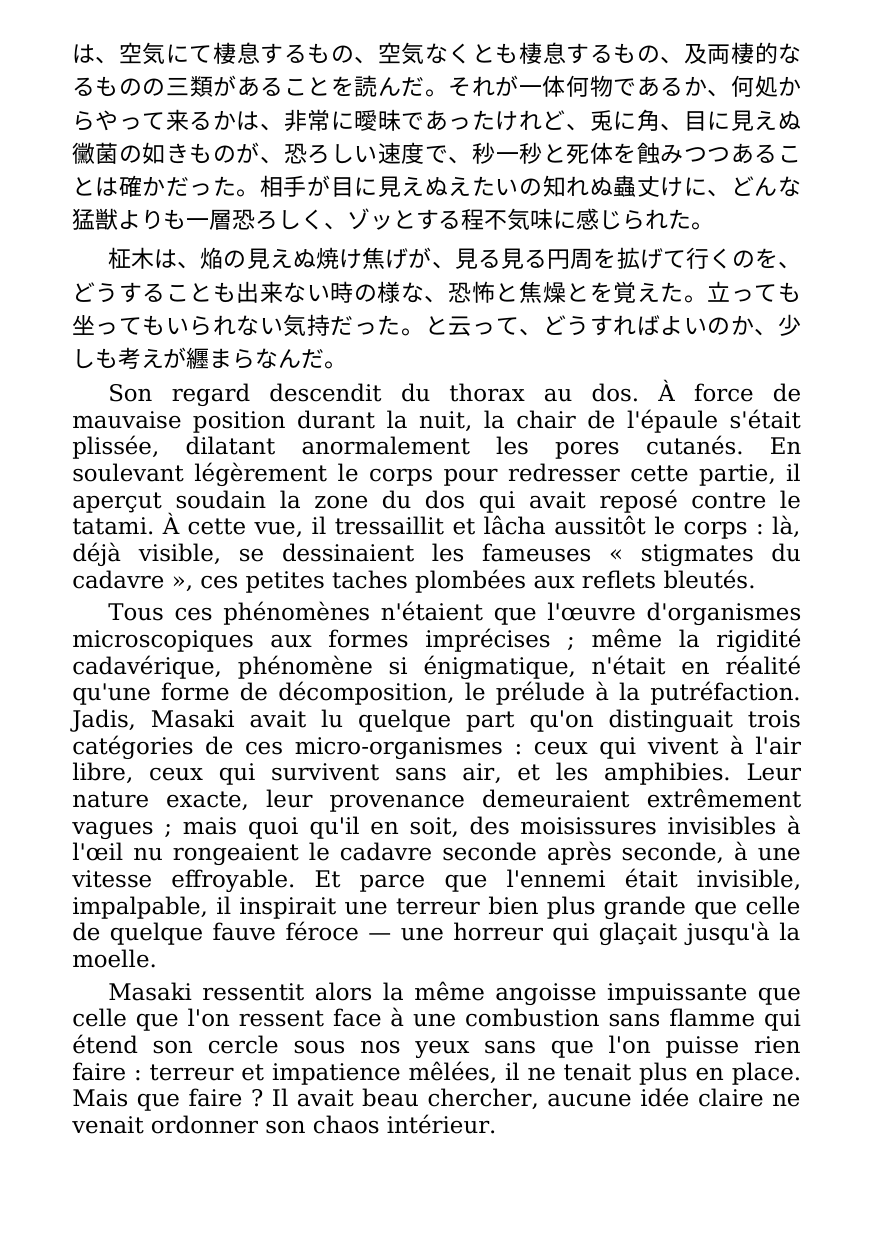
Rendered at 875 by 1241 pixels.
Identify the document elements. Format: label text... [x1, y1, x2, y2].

text は、空気にて棲息するもの、空気なくとも棲息するもの、及両棲的なるものの三類があることを読んだ。それが一体何物であるか、何処からやって来るかは、非常に曖昧であったけれど、兎に角、目に見えぬ黴菌の如きものが、恐ろしい速度で、秒一秒と死体を蝕みつつあることは確かだった。相手が目に見えぬえたいの知れぬ蟲丈けに、どんな猛獣よりも一層恐ろしく、ゾッとする程不気味に感じられた。 [72, 36, 802, 235]
text Son regard descendit du thorax au dos. À force de mauvaise position durant la nuit, la chair de l'épaule s'était plissée, dilatant anormalement les pores cutanés. En soulevant légèrement le corps pour redresser cette partie, il aperçut soudain la zone du dos qui avait reposé contre le tatami. À cette vue, il tressaillit et lâcha aussitôt le corps : là, déjà visible, se dessinaient les fameuses « stigmates du cadavre », ces petites taches plombées aux reflets bleutés. [72, 380, 802, 593]
text Masaki ressentit alors la même angoisse impuissante que celle que l'on ressent face à une combustion sans flamme qui étend son cercle sous nos yeux sans que l'on puisse rien faire : terreur et impatience mêlées, il ne tenait plus en place. Mais que faire ? Il avait beau chercher, aucune idée claire ne venait ordonner son chaos intérieur. [72, 979, 802, 1139]
text Tous ces phénomènes n'étaient que l'œuvre d'organismes microscopiques aux formes imprécises ; même la rigidité cadavérique, phénomène si énigmatique, n'était en réalité qu'une forme de décomposition, le prélude à la putréfaction. Jadis, Masaki avait lu quelque part qu'on distinguait trois catégories de ces micro-organismes : ceux qui vivent à l'air libre, ceux qui survivent sans air, et les amphibies. Leur nature exacte, leur provenance demeuraient extrêmement vagues ; mais quoi qu'il en soit, des moisissures invisibles à l'œil nu rongeaient le cadavre seconde après seconde, à une vitesse effroyable. Et parce que l'ennemi était invisible, impalpable, il inspirait une terreur bien plus grande que celle de quelque fauve féroce — une horreur qui glaçait jusqu'à la moelle. [72, 599, 802, 973]
text 柾木は、焔の見えぬ焼け焦げが、見る見る円周を拡げて行くのを、どうすることも出来ない時の様な、恐怖と焦燥とを覚えた。立っても坐ってもいられない気持だった。と云って、どうすればよいのか、少しも考えが纒まらなんだ。 [72, 241, 802, 374]
